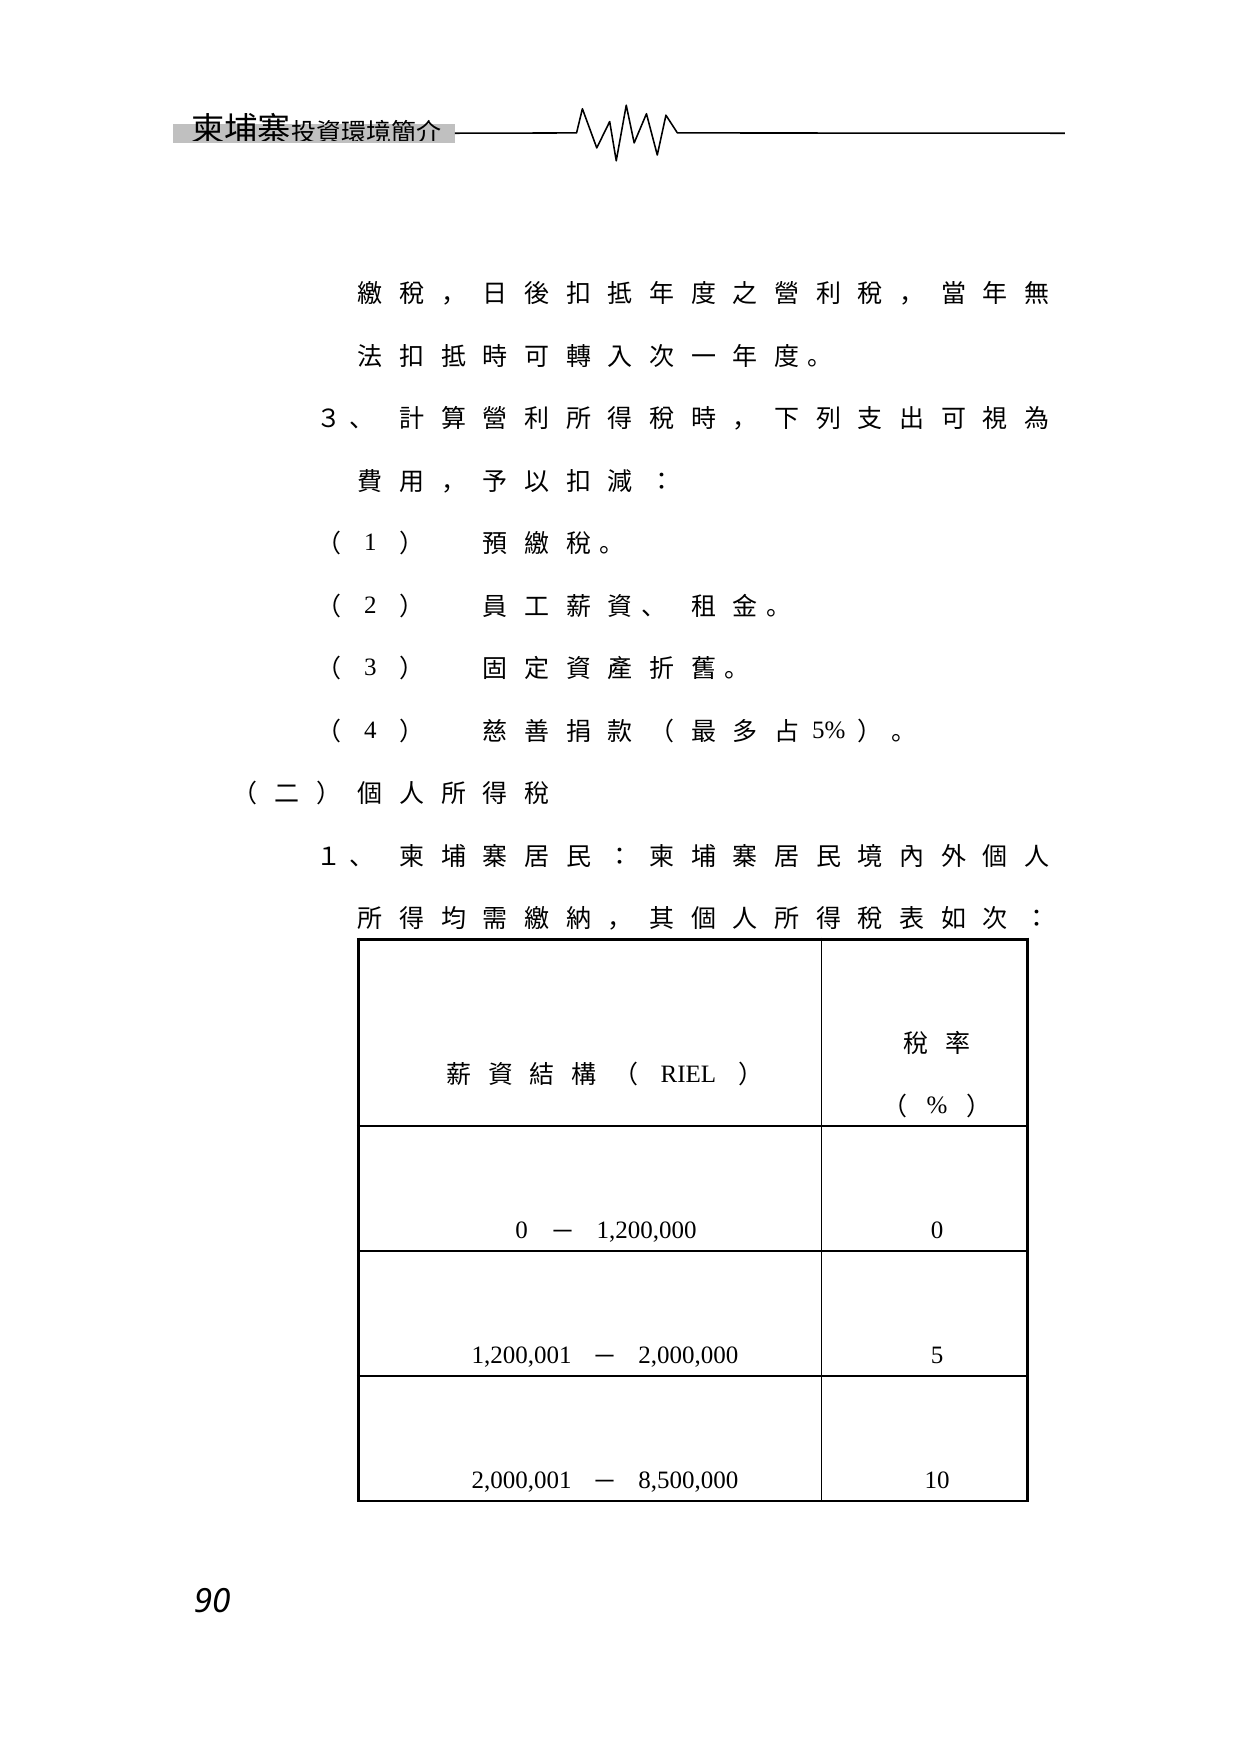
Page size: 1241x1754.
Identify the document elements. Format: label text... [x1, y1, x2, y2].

table_cell 0－1,200,000 [360, 1127, 821, 1250]
text （2） 員工薪資、租金。 [306, 563, 1058, 625]
text １、柬埔寨居民：柬埔寨居民境內外個人所得均需繳納，其個人所得稅表如次： [281, 813, 1058, 938]
text （1） 預繳稅。 [306, 500, 1058, 563]
text 繳稅，日後扣抵年度之營利稅，當年無法扣抵時可轉入次一年度。 [281, 250, 1058, 375]
table_cell 1,200,001－2,000,000 [360, 1252, 821, 1375]
table_header 薪資結構（RIEL） [360, 941, 821, 1125]
table_header 稅率（%） [822, 941, 1026, 1125]
table_cell 10 [822, 1377, 1026, 1500]
text （3） 固定資產折舊。 [306, 625, 1058, 688]
text （二）個人所得稅 [207, 750, 1058, 813]
table_cell 5 [822, 1252, 1026, 1375]
table_cell 0 [822, 1127, 1026, 1250]
table_cell 2,000,001－8,500,000 [360, 1377, 821, 1500]
text ３、計算營利所得稅時，下列支出可視為費用，予以扣減： [281, 375, 1058, 500]
text （4） 慈善捐款（最多占5%）。 [306, 688, 1058, 750]
